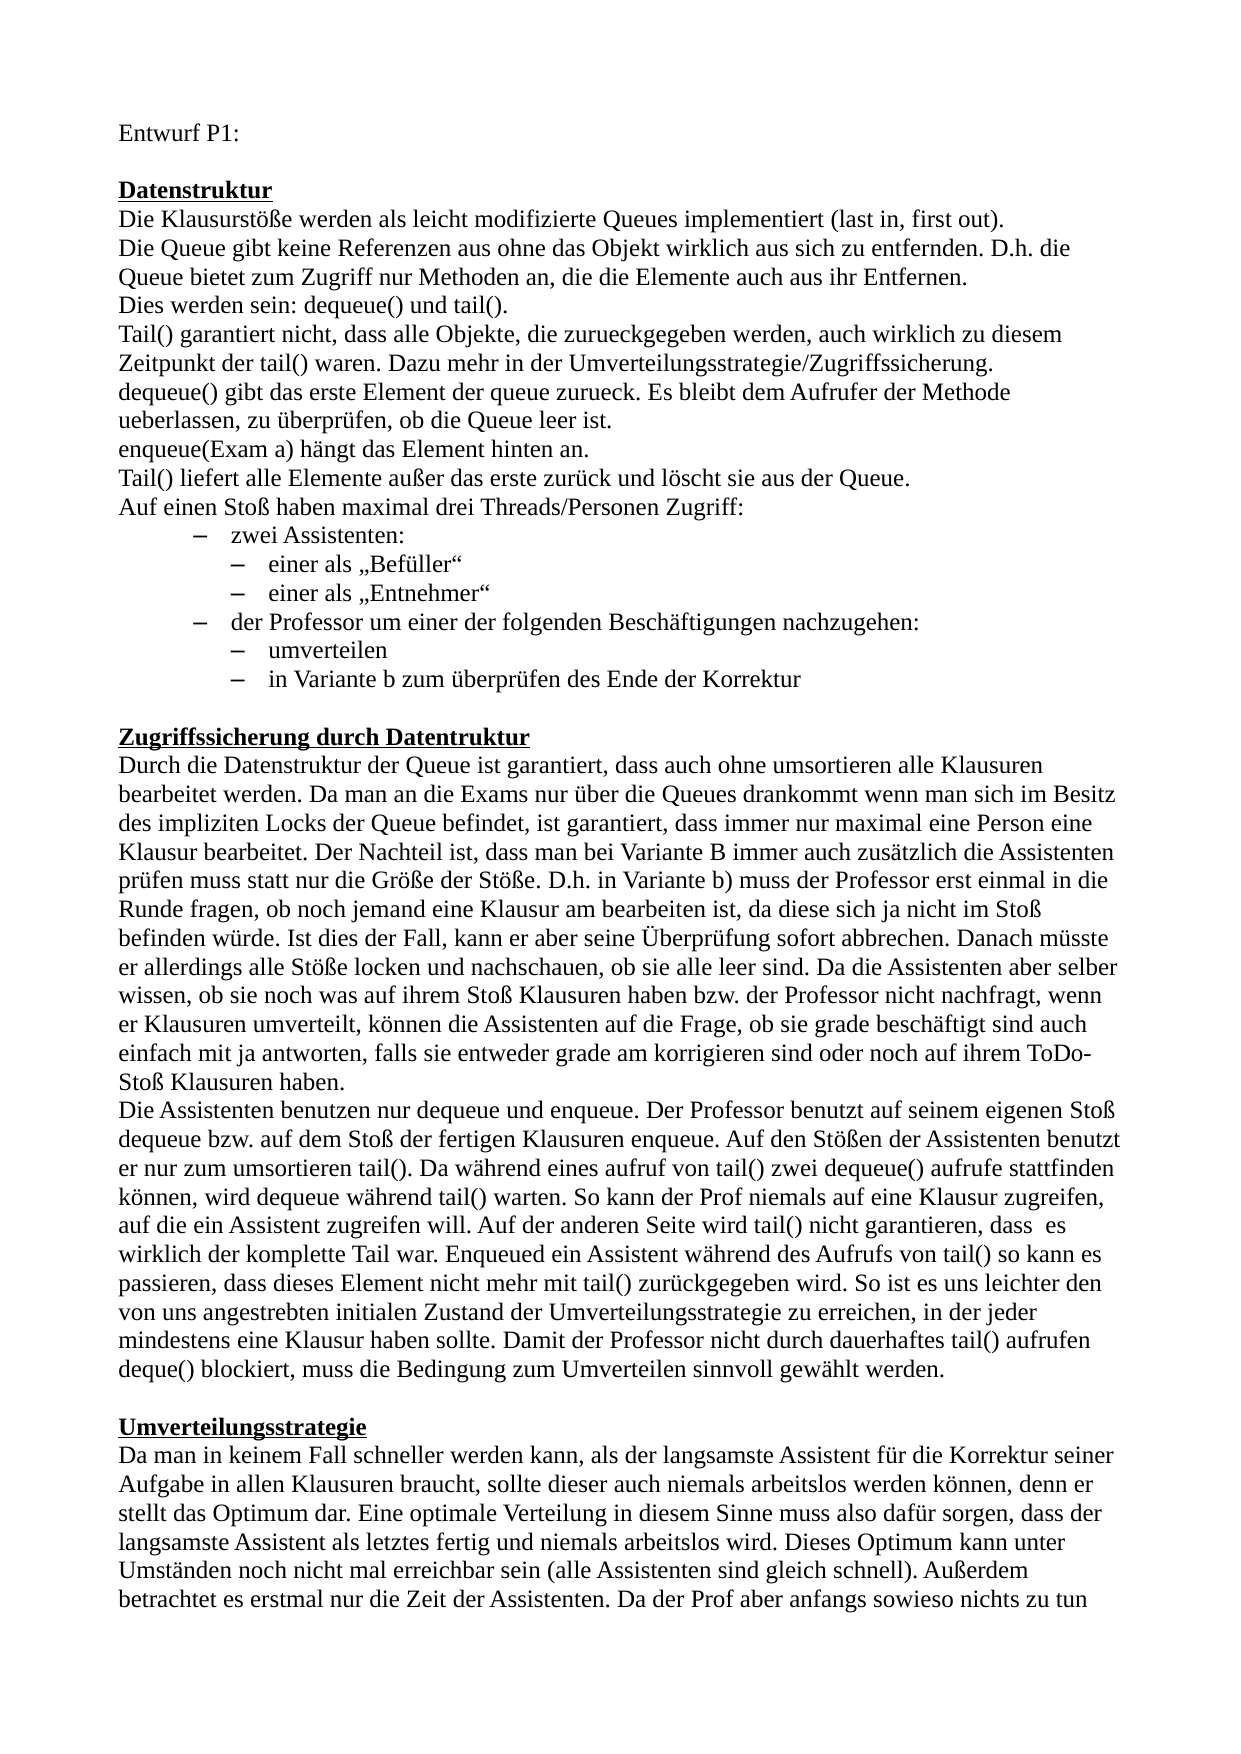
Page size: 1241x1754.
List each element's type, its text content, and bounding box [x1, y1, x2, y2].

text Die Assistenten benutzen nur dequeue und enqueue. Der Professor benutzt auf seinem eigenen Stoß dequeue bzw. auf dem Stoß der fertigen Klausuren enqueue. Auf den Stößen der Assistenten benutzt er nur zum umsortieren tail(). Da während eines aufruf von tail() zwei dequeue() aufrufe stattfinden können, wird dequeue während tail() warten. So kann der Prof niemals auf eine Klausur zugreifen, auf die ein Assistent zugreifen will. Auf der anderen Seite wird tail() nicht garantieren, dass es wirklich der komplette Tail war. Enqueued ein Assistent während des Aufrufs von tail() so kann es passieren, dass dieses Element nicht mehr mit tail() zurückgegeben wird. So ist es uns leichter den von uns angestrebten initialen Zustand der Umverteilungsstrategie zu erreichen, in der jeder mindestens eine Klausur haben sollte. Damit der Professor nicht durch dauerhaftes tail() aufrufen deque() blockiert, muss die Bedingung zum Umverteilen sinnvoll gewählt werden. [118, 1096, 1122, 1383]
list der Professor um einer der folgenden Beschäftigungen nachzugehen: [193, 607, 1122, 636]
list in Variante b zum überprüfen des Ende der Korrektur [231, 664, 1122, 693]
list umverteilen [231, 636, 1122, 664]
text Tail() garantiert nicht, dass alle Objekte, die zurueckgegeben werden, auch wirklich zu diesem Zeitpunkt der tail() waren. Dazu mehr in der Umverteilungsstrategie/Zugriffssicherung. [118, 319, 1122, 377]
text Die Queue gibt keine Referenzen aus ohne das Objekt wirklich aus sich zu entfernden. D.h. die Queue bietet zum Zugriff nur Methoden an, die die Elemente auch aus ihr Entfernen. [118, 233, 1122, 291]
text Entwurf P1: [118, 118, 1122, 147]
text Auf einen Stoß haben maximal drei Threads/Personen Zugriff: [118, 492, 1122, 521]
text Umverteilungsstrategie [118, 1412, 1122, 1441]
text Da man in keinem Fall schneller werden kann, als der langsamste Assistent für die Korrektur seiner Aufgabe in allen Klausuren braucht, sollte dieser auch niemals arbeitslos werden können, denn er stellt das Optimum dar. Eine optimale Verteilung in diesem Sinne muss also dafür sorgen, dass der langsamste Assistent als letztes fertig und niemals arbeitslos wird. Dieses Optimum kann unter Umständen noch nicht mal erreichbar sein (alle Assistenten sind gleich schnell). Außerdem betrachtet es erstmal nur die Zeit der Assistenten. Da der Prof aber anfangs sowieso nichts zu tun [118, 1441, 1122, 1613]
text Durch die Datenstruktur der Queue ist garantiert, dass auch ohne umsortieren alle Klausuren bearbeitet werden. Da man an die Exams nur über die Queues drankommt wenn man sich im Besitz des impliziten Locks der Queue befindet, ist garantiert, dass immer nur maximal eine Person eine Klausur bearbeitet. Der Nachteil ist, dass man bei Variante B immer auch zusätzlich die Assistenten prüfen muss statt nur die Größe der Stöße. D.h. in Variante b) muss der Professor erst einmal in die Runde fragen, ob noch jemand eine Klausur am bearbeiten ist, da diese sich ja nicht im Stoß befinden würde. Ist dies der Fall, kann er aber seine Überprüfung sofort abbrechen. Danach müsste er allerdings alle Stöße locken und nachschauen, ob sie alle leer sind. Da die Assistenten aber selber wissen, ob sie noch was auf ihrem Stoß Klausuren haben bzw. der Professor nicht nachfragt, wenn er Klausuren umverteilt, können die Assistenten auf die Frage, ob sie grade beschäftigt sind auch einfach mit ja antworten, falls sie entweder grade am korrigieren sind oder noch auf ihrem ToDo-Stoß Klausuren haben. [118, 751, 1122, 1096]
text dequeue() gibt das erste Element der queue zurueck. Es bleibt dem Aufrufer der Methode ueberlassen, zu überprüfen, ob die Queue leer ist. [118, 377, 1122, 434]
list einer als „Entnehmer“ [231, 578, 1122, 607]
list zwei Assistenten: [193, 521, 1122, 549]
text Die Klausurstöße werden als leicht modifizierte Queues implementiert (last in, first out). [118, 204, 1122, 233]
text Dies werden sein: dequeue() und tail(). [118, 291, 1122, 319]
text Datenstruktur [118, 176, 1122, 204]
list einer als „Befüller“ [231, 549, 1122, 578]
text Tail() liefert alle Elemente außer das erste zurück und löscht sie aus der Queue. [118, 463, 1122, 492]
text Zugriffssicherung durch Datentruktur [118, 722, 1122, 751]
text enqueue(Exam a) hängt das Element hinten an. [118, 434, 1122, 463]
